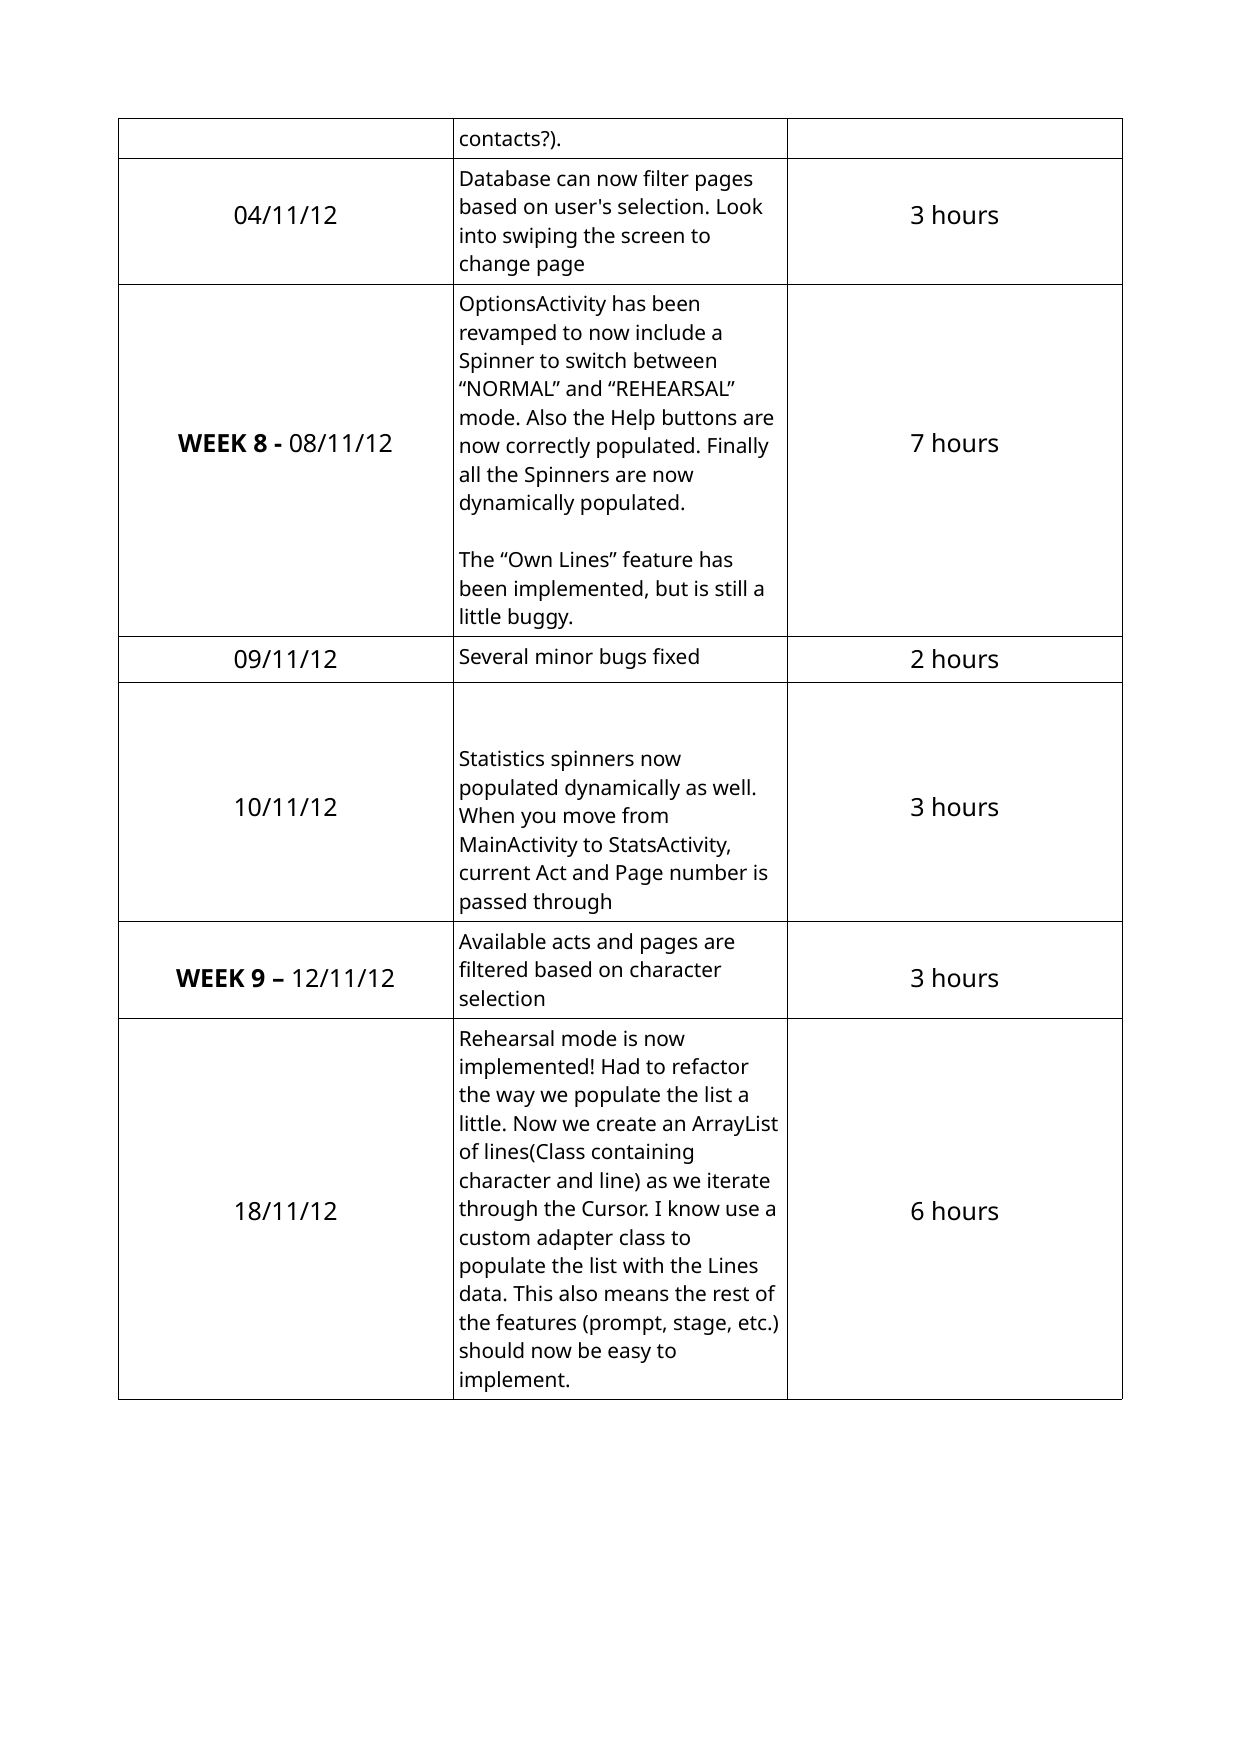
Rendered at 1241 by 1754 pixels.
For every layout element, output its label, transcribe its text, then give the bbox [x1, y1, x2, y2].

table_cell Statistics spinners now populated dynamically as well. When you move from MainActivity to StatsActivity, current Act and Page number is passed through [454, 683, 787, 921]
table_cell Rehearsal mode is now implemented! Had to refactor the way we populate the list a little. Now we create an ArrayList of lines(Class containing character and line) as we iterate through the Cursor. I know use a custom adapter class to populate the list with the Lines data. This also means the rest of the features (prompt, stage, etc.) should now be easy to implement. [454, 1019, 787, 1399]
table_cell 10/11/12 [119, 683, 453, 921]
table_cell 7 hours [788, 285, 1122, 636]
table_cell contacts?). [454, 119, 787, 158]
table_cell OptionsActivity has been revamped to now include a Spinner to switch between “NORMAL” and “REHEARSAL” mode. Also the Help buttons are now correctly populated. Finally all the Spinners are now dynamically populated. The “Own Lines” feature has been implemented, but is still a little buggy. [454, 285, 787, 636]
table_cell WEEK 9 – 12/11/12 [119, 922, 453, 1018]
table_cell [788, 119, 1122, 158]
table_cell 3 hours [788, 922, 1122, 1018]
table_cell 04/11/12 [119, 159, 453, 283]
table_cell 3 hours [788, 159, 1122, 283]
table_cell Several minor bugs fixed [454, 637, 787, 682]
table_cell Available acts and pages are filtered based on character selection [454, 922, 787, 1018]
table_cell [119, 119, 453, 158]
table_cell 6 hours [788, 1019, 1122, 1399]
table_cell Database can now filter pages based on user's selection. Look into swiping the screen to change page [454, 159, 787, 283]
table_cell 3 hours [788, 683, 1122, 921]
table_cell 09/11/12 [119, 637, 453, 682]
table_cell WEEK 8 - 08/11/12 [119, 285, 453, 636]
table_cell 2 hours [788, 637, 1122, 682]
table_cell 18/11/12 [119, 1019, 453, 1399]
